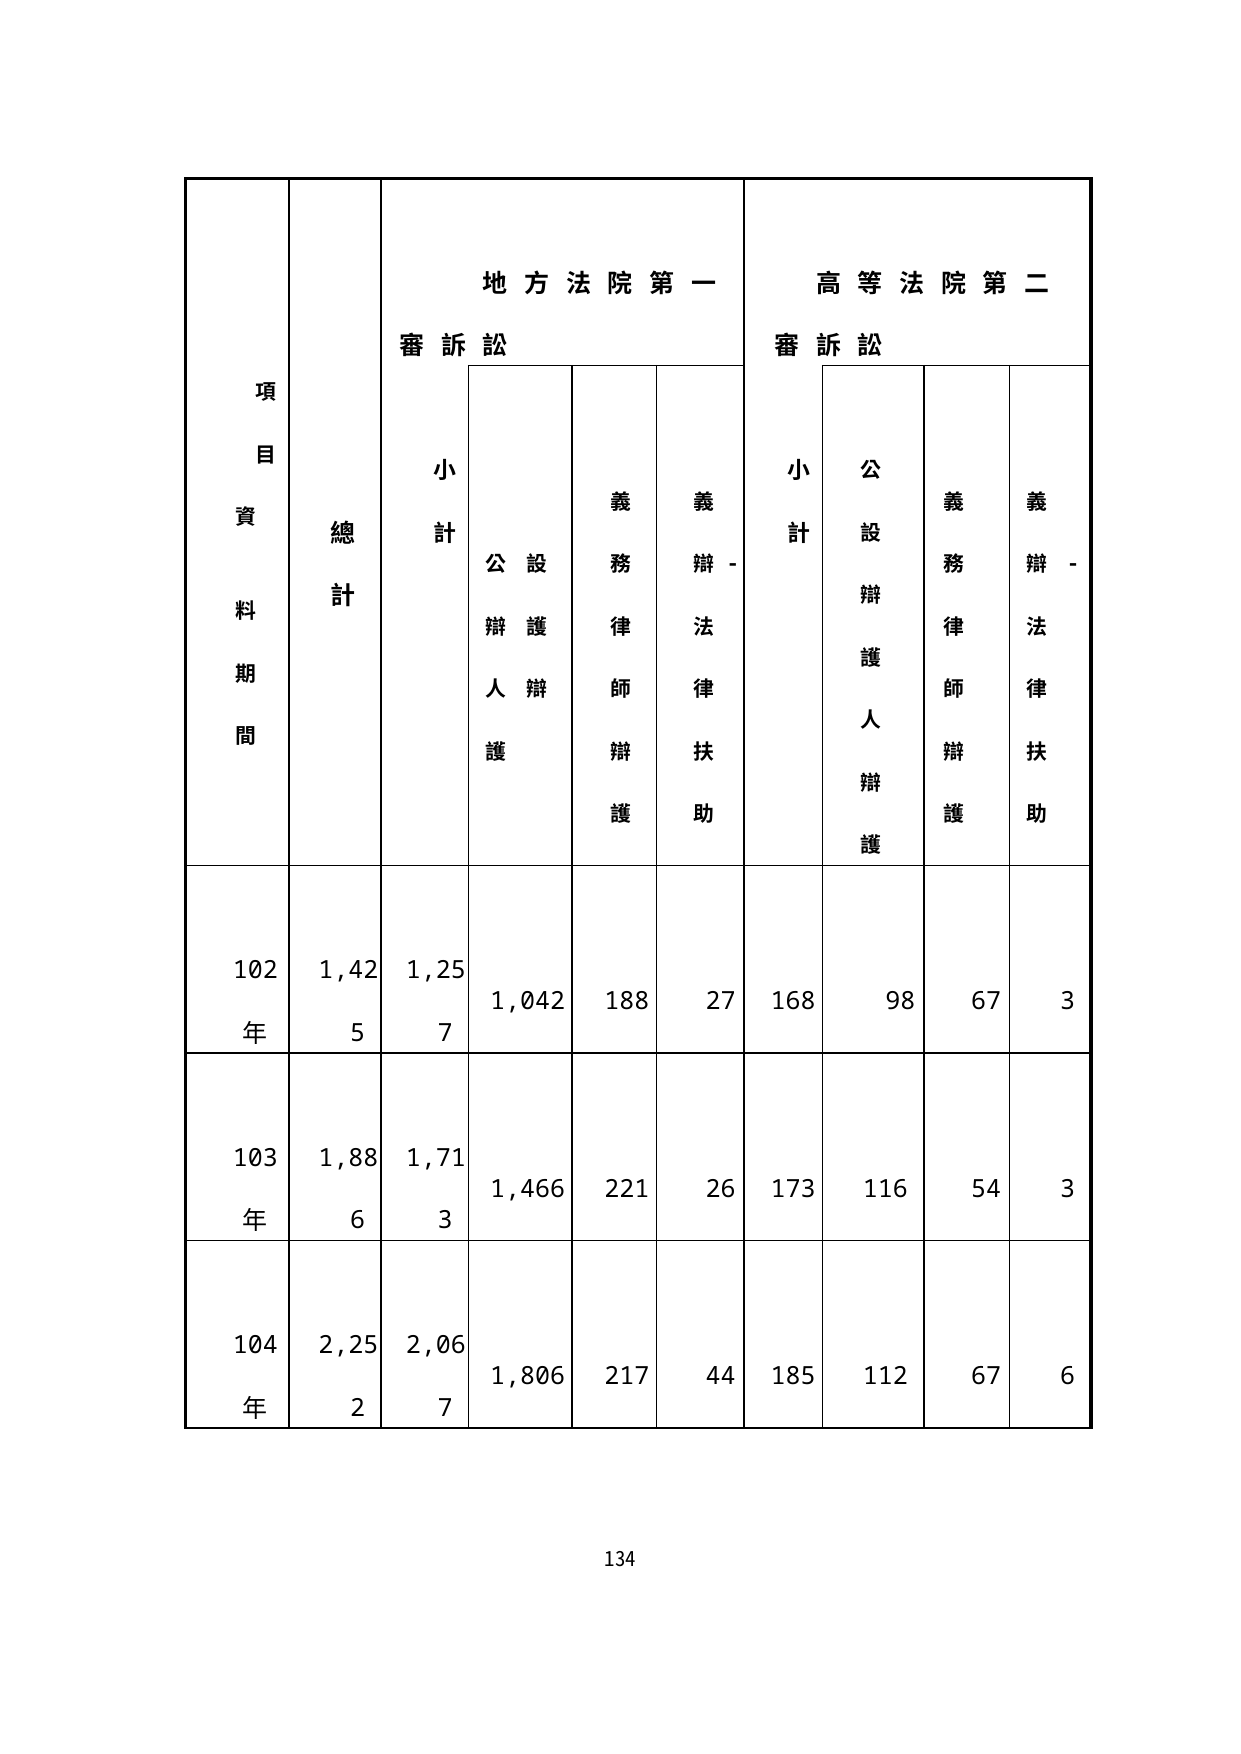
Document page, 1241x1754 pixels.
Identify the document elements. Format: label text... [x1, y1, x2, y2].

table_cell 1,886 [290, 1054, 380, 1240]
table_cell 98 [823, 866, 923, 1052]
table_header 總計 [290, 180, 380, 865]
table_cell 54 [925, 1054, 1009, 1240]
table_cell 185 [745, 1241, 822, 1427]
table_cell 44 [657, 1241, 743, 1427]
table_cell 小計 [745, 365, 822, 865]
table_cell 217 [573, 1241, 656, 1427]
table_cell 1,257 [382, 866, 468, 1052]
table_cell 義辯-法律扶助 [657, 366, 743, 865]
table_cell 1,806 [469, 1241, 571, 1427]
table_header 地方法院第一審訴訟 [382, 180, 743, 365]
table_cell 67 [925, 1241, 1009, 1427]
table_cell 6 [1010, 1241, 1089, 1427]
table_cell 2,252 [290, 1241, 380, 1427]
table_cell 義務律師辯護 [573, 366, 656, 865]
table_cell 3 [1010, 866, 1089, 1052]
table_cell 112 [823, 1241, 923, 1427]
table_cell 173 [745, 1054, 822, 1240]
table_cell 公設辯護人辯護 [823, 366, 923, 865]
table_cell 3 [1010, 1054, 1089, 1240]
table_cell 67 [925, 866, 1009, 1052]
table_cell 104年 [187, 1241, 288, 1427]
table_cell 168 [745, 866, 822, 1052]
table_cell 221 [573, 1054, 656, 1240]
table_cell 1,425 [290, 866, 380, 1052]
table_header 高等法院第二審訴訟 [745, 180, 1089, 365]
table_cell 2,067 [382, 1241, 468, 1427]
table_cell 1,042 [469, 866, 571, 1052]
table_cell 103年 [187, 1054, 288, 1240]
table_cell 27 [657, 866, 743, 1052]
table_cell 26 [657, 1054, 743, 1240]
table_header 項目 資 料期間 [187, 180, 288, 865]
table_cell 義務律師辯護 [925, 366, 1009, 865]
table_cell 116 [823, 1054, 923, 1240]
table_cell 小計 [382, 365, 468, 865]
table_cell 1,466 [469, 1054, 571, 1240]
table_cell 1,713 [382, 1054, 468, 1240]
table_cell 188 [573, 866, 656, 1052]
table_cell 102年 [187, 866, 288, 1052]
table_cell 義辯-法律扶助 [1010, 366, 1089, 865]
table_cell 公設辯護人辯護 [469, 366, 571, 865]
